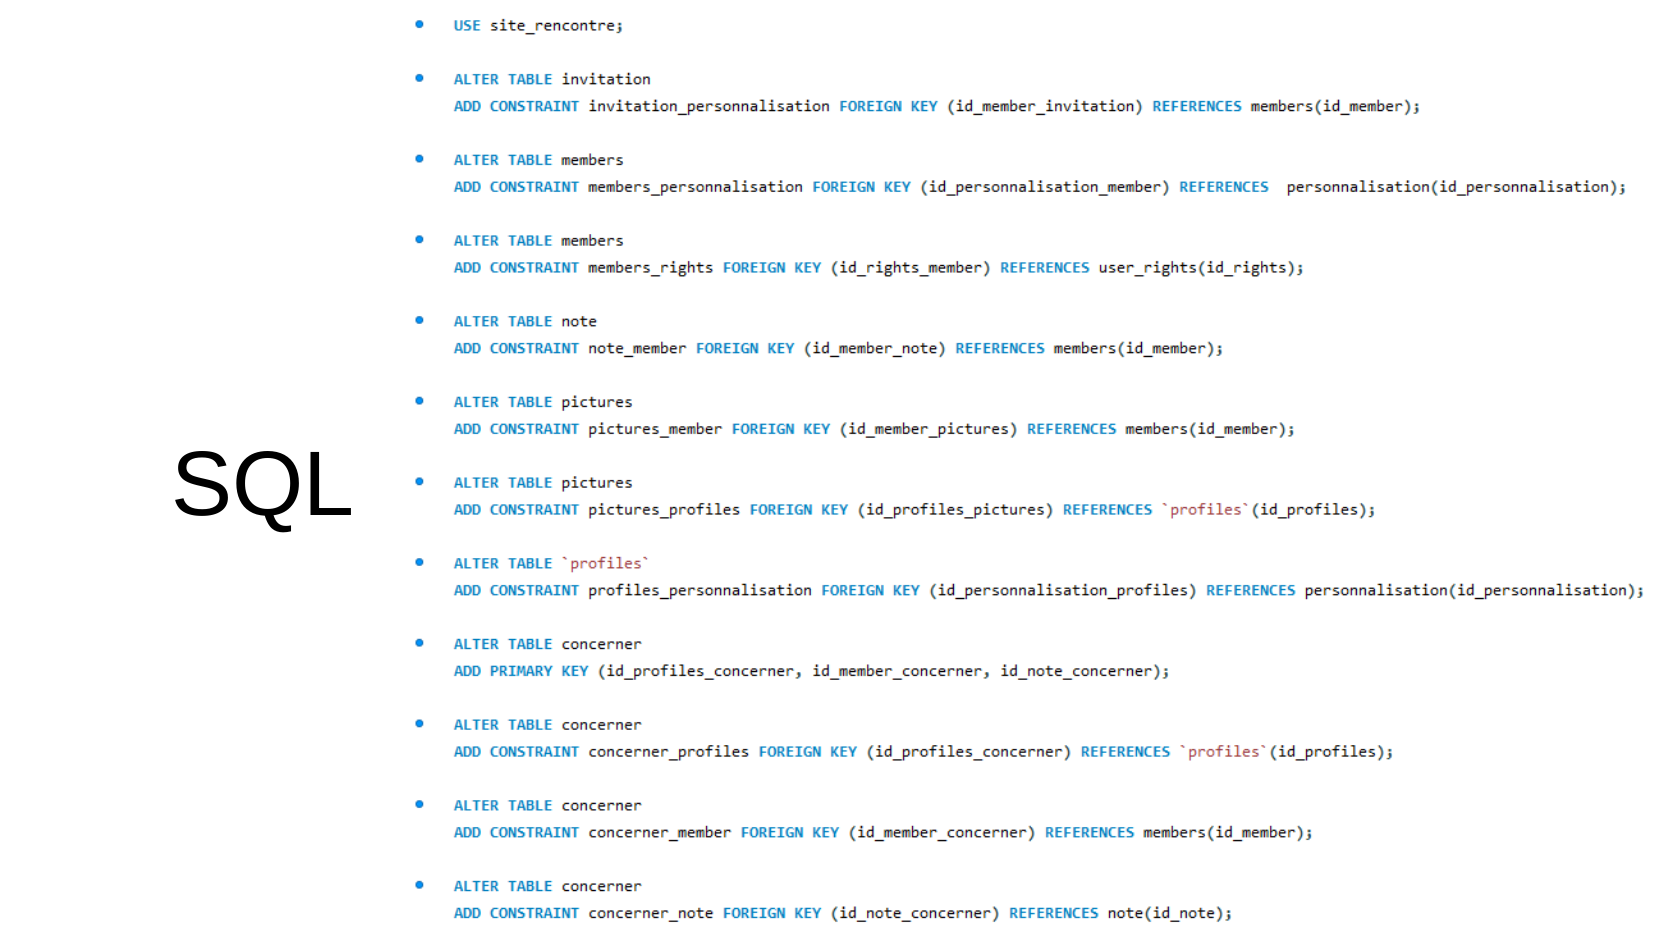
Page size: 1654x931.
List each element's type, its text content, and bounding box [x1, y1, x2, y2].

picture [408, 14, 1654, 931]
title SQL [141, 405, 384, 562]
